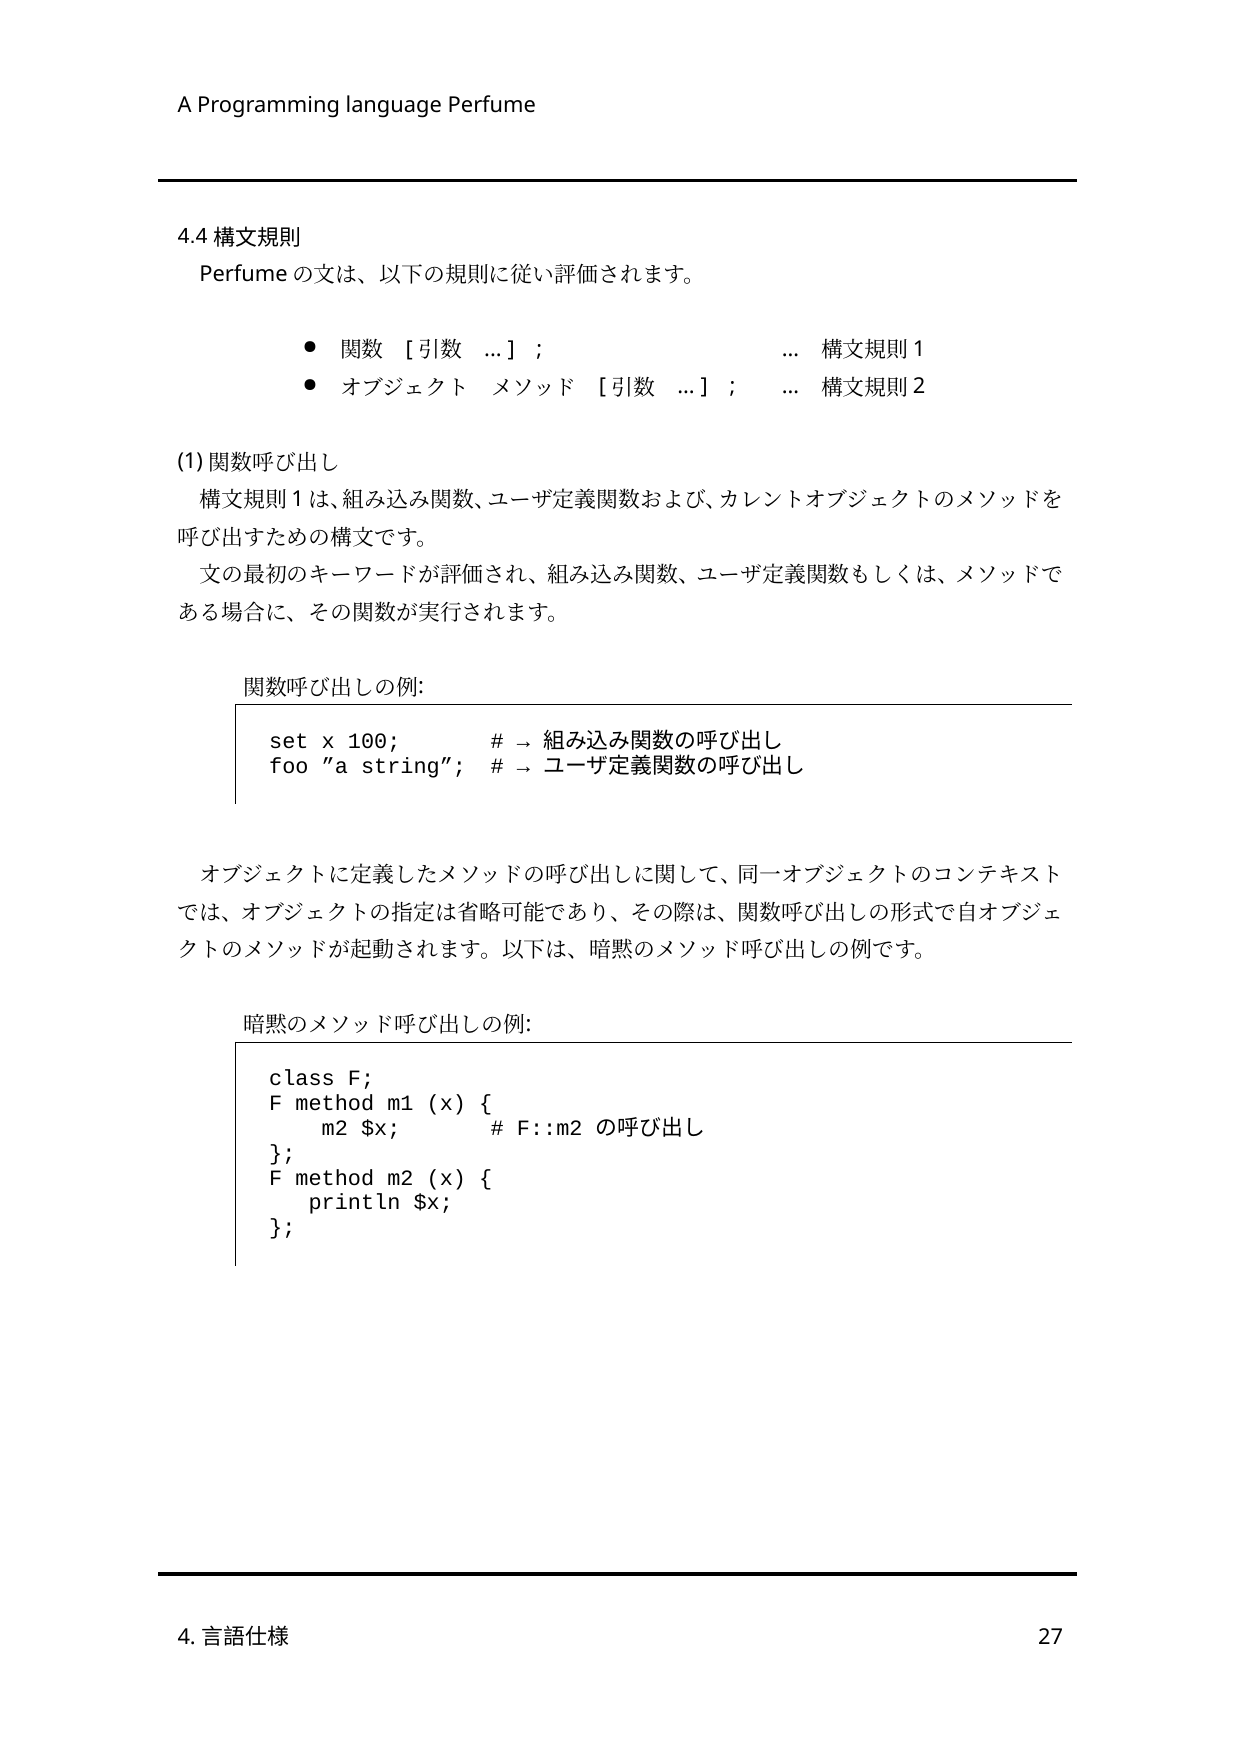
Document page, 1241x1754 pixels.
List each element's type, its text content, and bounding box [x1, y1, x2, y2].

text 暗黙のメソッド呼び出しの例: [243, 1004, 1063, 1042]
list 関数 [ 引数 ... ] ; … 構文規則1 [302, 329, 1063, 367]
table_header set x 100; # → 組み込み関数の呼び出し foo ”a string”; # → ユーザ定義関数の呼び出し [236, 705, 1072, 804]
text Perfumeの文は、以下の規則に従い評価されます。 [177, 254, 1063, 292]
table_header class F; F method m1 (x) { m2 $x; # F::m2 の呼び出し }; F method m2 (x) { println $x; }; [236, 1043, 1072, 1266]
text 構文規則1は、組み込み関数、ユーザ定義関数および、カレントオブジェクトのメソッドを呼び出すための構文です。 [177, 479, 1063, 554]
text オブジェクトに定義したメソッドの呼び出しに関して、同一オブジェクトのコンテキストでは、オブジェクトの指定は省略可能であり、その際は、関数呼び出しの形式で自オブジェクトのメソッドが起動されます。以下は、暗黙のメソッド呼び出しの例です。 [177, 854, 1063, 967]
list オブジェクト メソッド [ 引数 ... ] ; … 構文規則2 [302, 367, 1063, 404]
text 関数呼び出しの例: [243, 667, 1063, 704]
text (1) 関数呼び出し [177, 442, 1063, 479]
subtitle 4.4 構文規則 [177, 217, 1063, 254]
text 文の最初のキーワードが評価され、組み込み関数、ユーザ定義関数もしくは、メソッドである場合に、その関数が実行されます。 [177, 554, 1063, 629]
